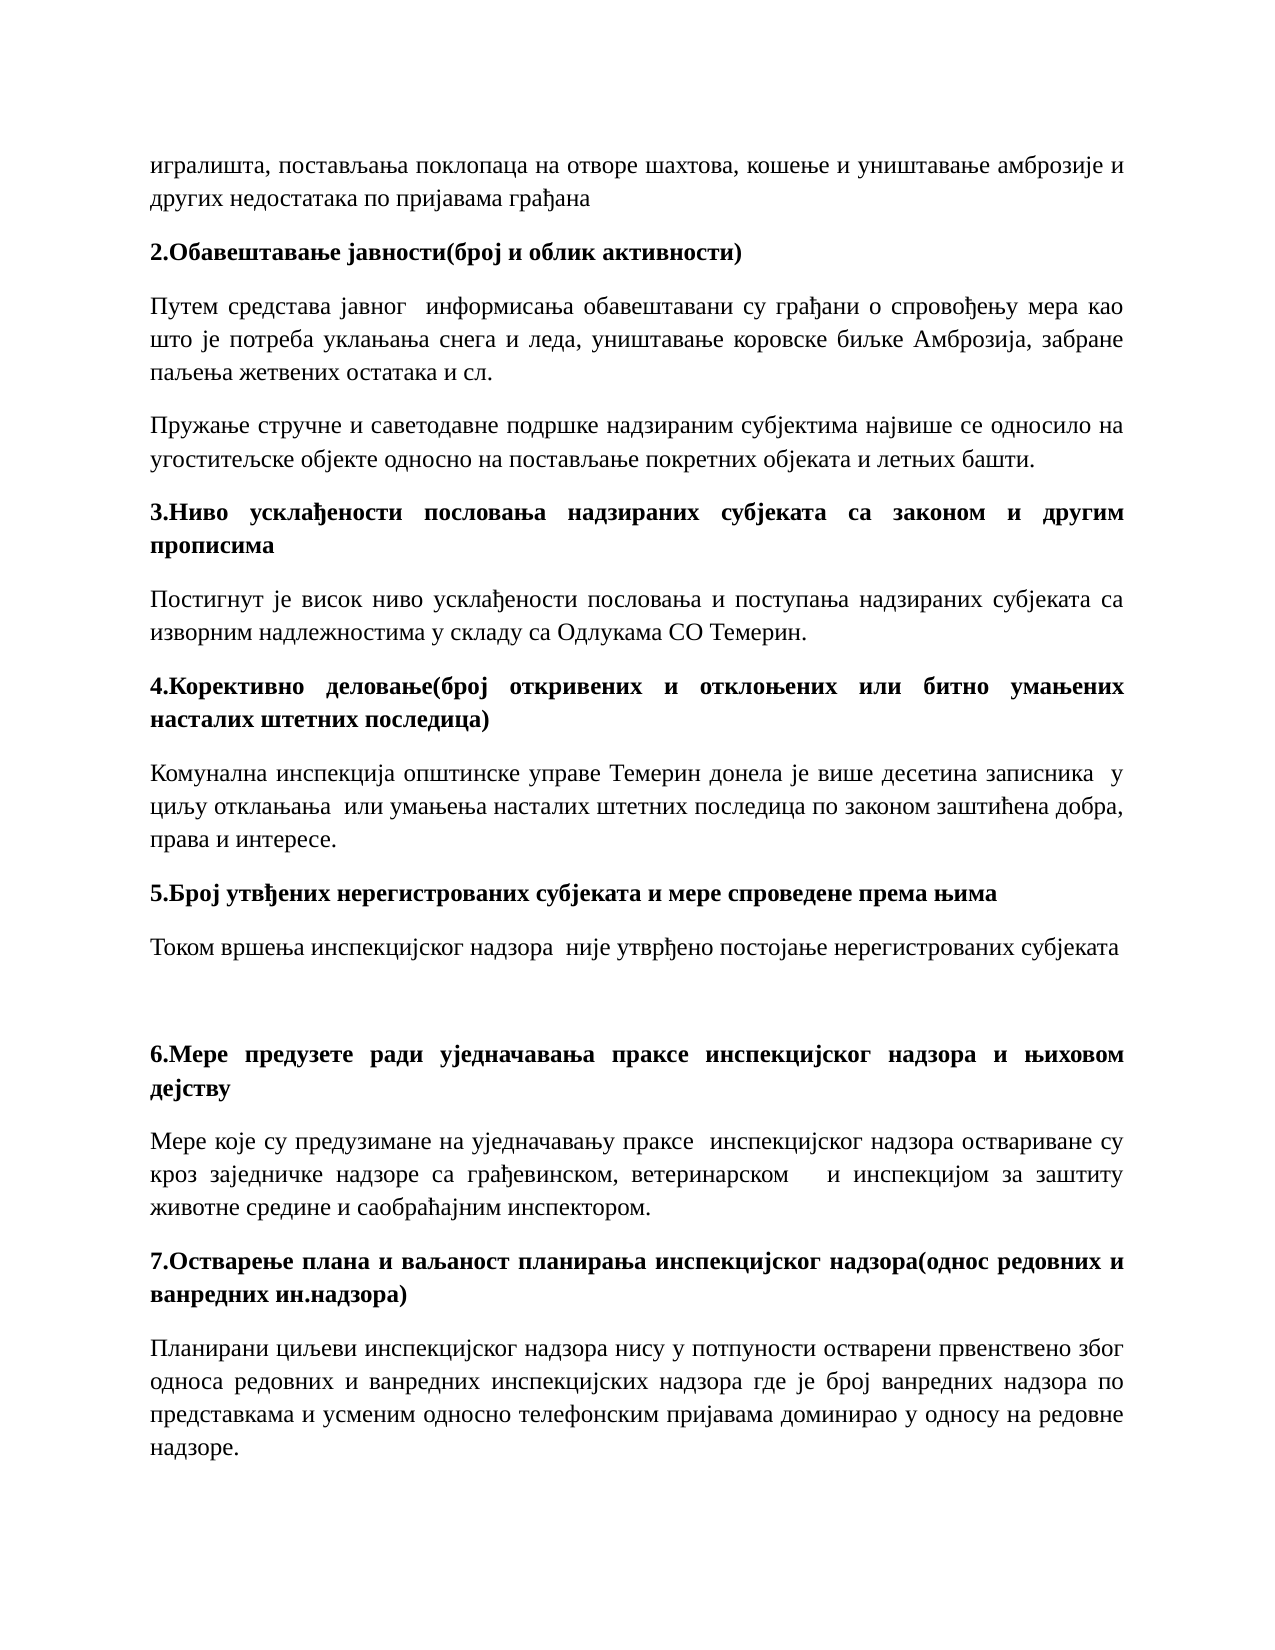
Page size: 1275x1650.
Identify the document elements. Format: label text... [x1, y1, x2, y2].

text 6.Мере предузете ради уједначавања праксе инспекцијског надзора и њиховом дејству [150, 1039, 1125, 1101]
text Мере које су предузимане на уједначавању праксе инспекцијског надзора оствариване су кроз заједничке надзоре са грађевинском, ветеринарском и инспекцијом за заштиту животне средине и саобраћајним инспектором. [150, 1126, 1125, 1221]
text Комунална инспекција општинске управе Темерин донела је више десетина записника у циљу отклањања или умањења насталих штетних последица по законом заштићена добра, права и интересе. [150, 758, 1125, 853]
text 2.Обавештавање јавности(број и облик активности) [150, 237, 1125, 266]
text 5.Број утвђених нерегистрованих субјеката и мере спроведене према њима [150, 878, 1125, 907]
text Током вршења инспекцијског надзора није утврђено постојање нерегистрованих субјеката [150, 932, 1125, 961]
text Планирани циљеви инспекцијског надзора нису у потпуности остварени првенствено због односа редовних и ванредних инспекцијских надзора где је број ванредних надзора по представкама и усменим односно телефонским пријавама доминирао у односу на редовне надзоре. [150, 1333, 1125, 1461]
text 7.Остварење плана и ваљаност планирања инспекцијског надзора(однос редовних и ванредних ин.надзора) [150, 1246, 1125, 1308]
text Постигнут је висок ниво усклађености пословања и поступања надзираних субјеката са изворним надлежностима у складу са Одлукама СО Темерин. [150, 584, 1125, 646]
text 3.Ниво усклађености пословања надзираних субјеката са законом и другим прописима [150, 497, 1125, 559]
text Пружање стручне и саветодавне подршке надзираним субјектима највише се односило на угоститељске објекте односно на постављање покретних објеката и летњих башти. [150, 411, 1125, 472]
text 4.Корективно деловање(број откривених и отклоњених или битно умањених насталих штетних последица) [150, 671, 1125, 733]
text игралишта, постављања поклопаца на отворе шахтова, кошење и уништавање амброзије и других недостатака по пријавама грађана [150, 150, 1125, 212]
text Путем средстава јавног информисања обавештавани су грађани о спровођењу мера као што је потреба уклањања снега и леда, уништавање коровске биљке Амброзија, забране паљења жетвених остатака и сл. [150, 291, 1125, 386]
